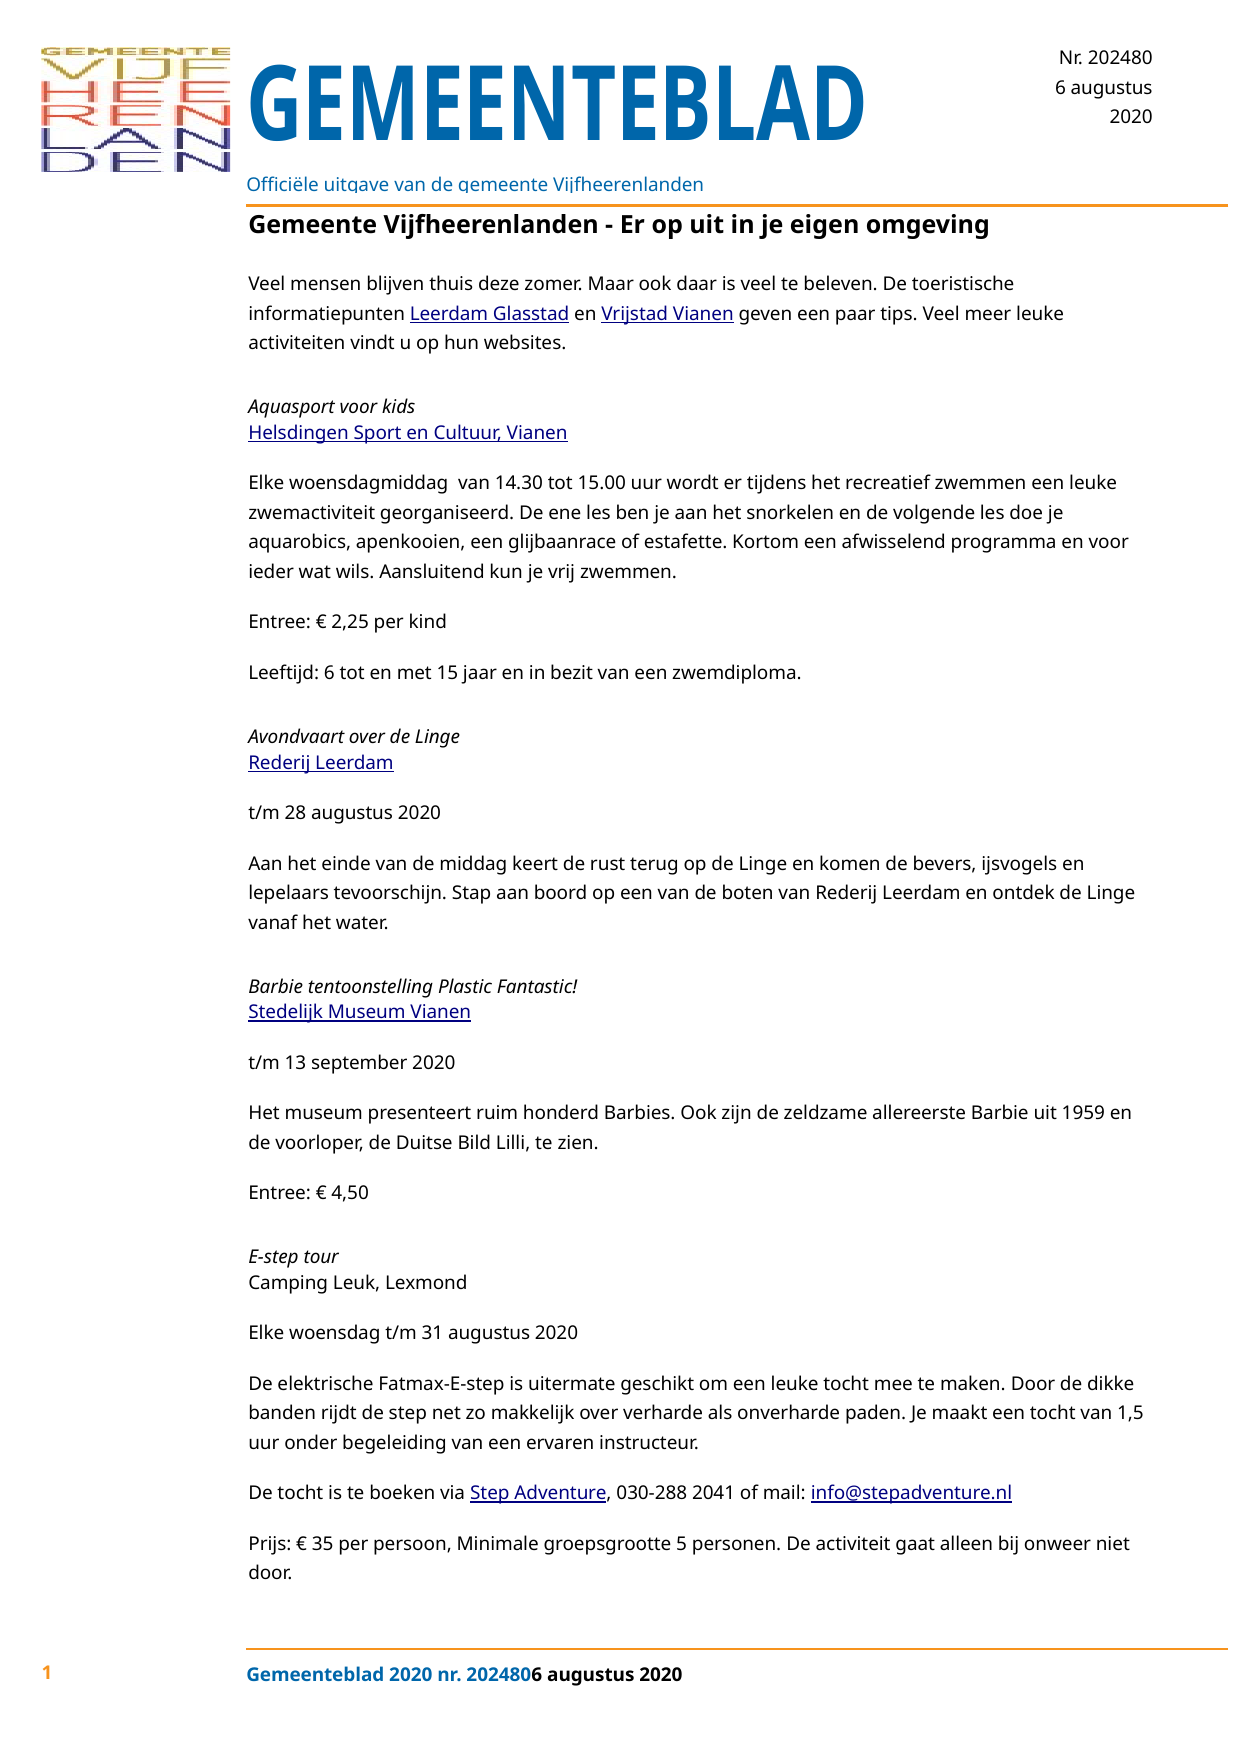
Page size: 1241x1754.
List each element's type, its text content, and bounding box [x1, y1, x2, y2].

text t/m 28 augustus 2020 [248, 799, 1152, 825]
text Elke woensdagmiddag van 14.30 tot 15.00 uur wordt er tijdens het recreatief zwemmen een leuke zwemactiviteit georganiseerd. De ene les ben je aan het snorkelen en de volgende les doe je aquarobics, apenkooien, een glijbaanrace of estafette. Kortom een afwisselend programma en voor ieder wat wils. Aansluitend kun je vrij zwemmen. [248, 469, 1152, 584]
text De tocht is te boeken via Step Adventure, 030-288 2041 of mail: info@stepadventure.nl [248, 1479, 1152, 1505]
text Entree: € 2,25 per kind [248, 609, 1152, 634]
text Barbie tentoonstelling Plastic Fantastic! [248, 973, 1152, 998]
text Veel mensen blijven thuis deze zomer. Maar ook daar is veel te beleven. De toeristische informatiepunten Leerdam Glasstad en Vrijstad Vianen geven een paar tips. Veel meer leuke activiteiten vindt u op hun websites. [248, 270, 1152, 355]
text Entree: € 4,50 [248, 1179, 1152, 1205]
text Gemeente Vijfheerenlanden - Er op uit in je eigen omgeving​ [248, 207, 1152, 241]
text Aan het einde van de middag keert de rust terug op de Linge en komen de bevers, ijsvogels en lepelaars tevoorschijn. Stap aan boord op een van de boten van Rederij Leerdam en ontdek de Linge vanaf het water. [248, 850, 1152, 934]
text E-step tour [248, 1243, 1152, 1269]
text Camping Leuk, Lexmond [248, 1269, 1152, 1295]
text De elektrische Fatmax-E-step is uitermate geschikt om een leuke tocht mee te maken. Door de dikke banden rijdt de step net zo makkelijk over verharde als onverharde paden. Je maakt een tocht van 1,5 uur onder begeleiding van een ervaren instructeur. [248, 1370, 1152, 1455]
picture [41, 47, 231, 172]
text Helsdingen Sport en Cultuur, Vianen [248, 419, 1152, 445]
text Elke woensdag t/m 31 augustus 2020 [248, 1319, 1152, 1345]
text Rederij Leerdam [248, 749, 1152, 774]
text Het museum presenteert ruim honderd Barbies. Ook zijn de zeldzame allereerste Barbie uit 1959 en de voorloper, de Duitse Bild Lilli, te zien. [248, 1099, 1152, 1155]
text Avondvaart over de Linge [248, 723, 1152, 749]
text Stedelijk Museum Vianen [248, 998, 1152, 1024]
text Aquasport voor kids [248, 393, 1152, 419]
text Leeftijd: 6 tot en met 15 jaar en in bezit van een zwemdiploma. [248, 659, 1152, 685]
text Prijs: € 35 per persoon, Minimale groepsgrootte 5 personen. De activiteit gaat alleen bij onweer niet door. [248, 1530, 1152, 1585]
text t/m 13 september 2020 [248, 1049, 1152, 1075]
